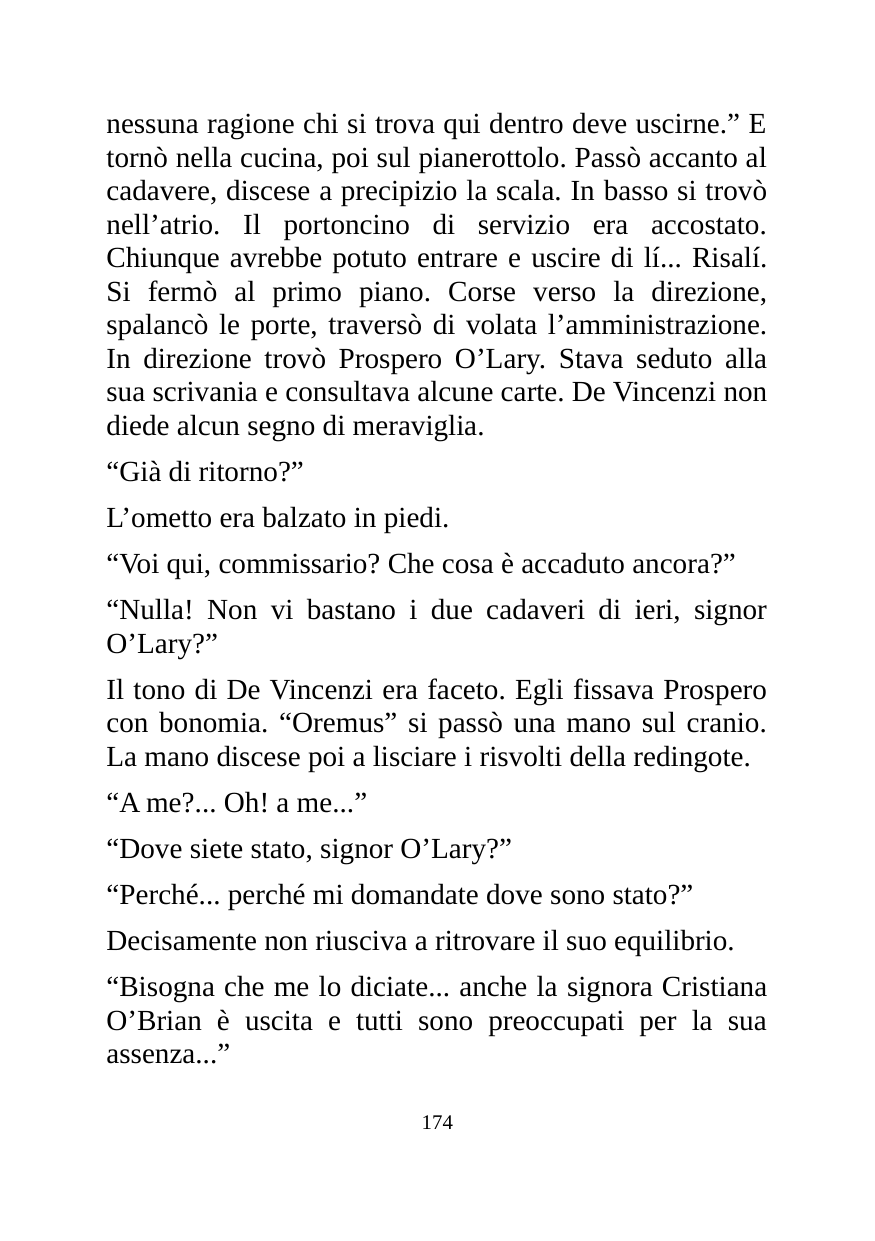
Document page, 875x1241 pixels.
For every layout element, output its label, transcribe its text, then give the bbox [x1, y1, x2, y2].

text “Nulla! Non vi bastano i due cadaveri di ieri, signor O’Lary?” [106, 592, 768, 659]
text “A me?... Oh! a me...” [106, 785, 768, 818]
text Il tono di De Vincenzi era faceto. Egli fissava Prospero con bonomia. “Oremus” si passò una mano sul cranio. La mano discese poi a lisciare i risvolti della redingote. [106, 672, 768, 772]
text “Dove siete stato, signor O’Lary?” [106, 831, 768, 864]
text “Perché... perché mi domandate dove sono stato?” [106, 877, 768, 911]
text “Voi qui, commissario? Che cosa è accaduto ancora?” [106, 546, 768, 580]
text “Bisogna che me lo diciate... anche la signora Cristiana O’Brian è uscita e tutti sono preoccupati per la sua assenza...” [106, 969, 768, 1070]
text “Già di ritorno?” [106, 454, 768, 488]
text nessuna ragione chi si trova qui dentro deve uscirne.” E tornò nella cucina, poi sul pianerottolo. Passò accanto al cadavere, discese a precipizio la scala. In basso si trovò nell’atrio. Il portoncino di servizio era accostato. Chiunque avrebbe potuto entrare e uscire di lí... Risalí. Si fermò al primo piano. Corse verso la direzione, spalancò le porte, traversò di volata l’amministrazione. In direzione trovò Prospero O’Lary. Stava seduto alla sua scrivania e consultava alcune carte. De Vincenzi non diede alcun segno di meraviglia. [106, 106, 768, 442]
text Decisamente non riusciva a ritrovare il suo equilibrio. [106, 923, 768, 957]
text L’ometto era balzato in piedi. [106, 500, 768, 534]
